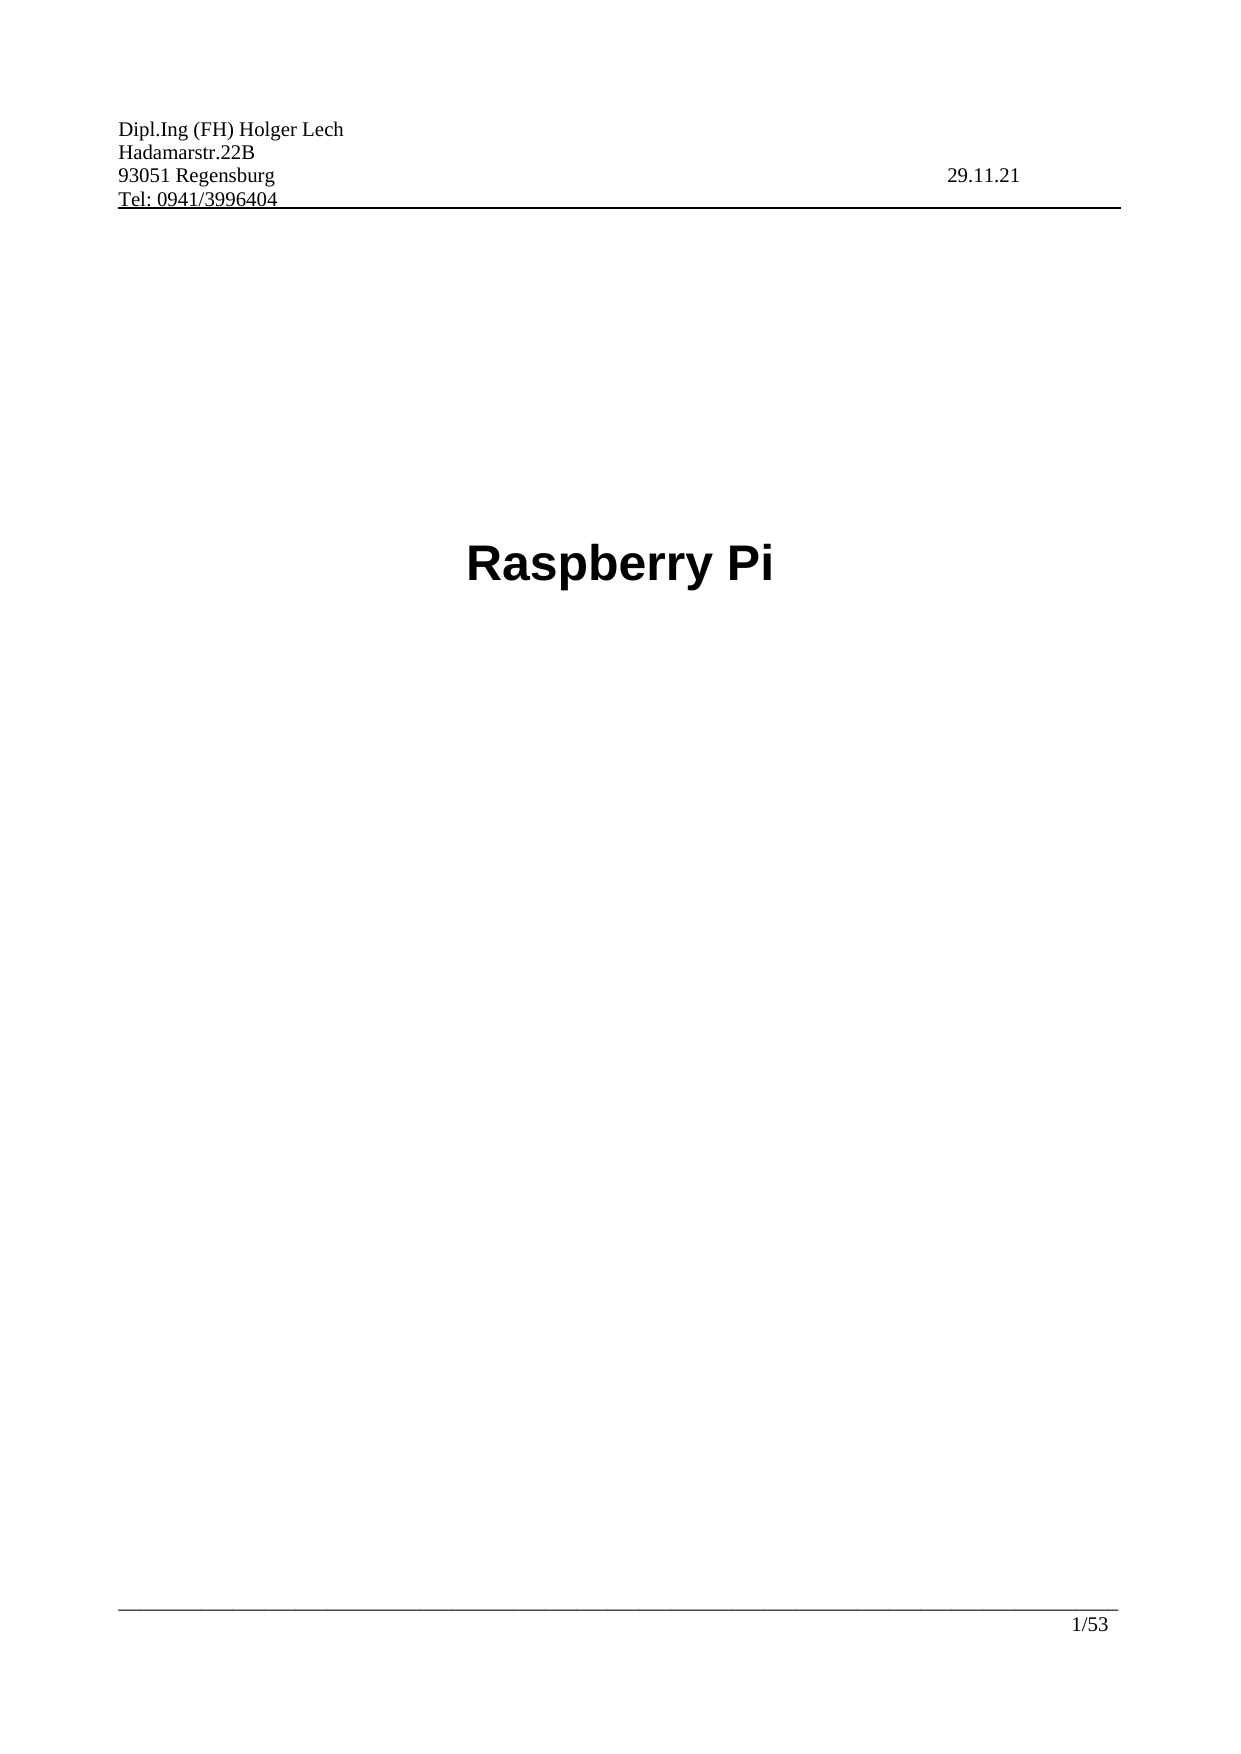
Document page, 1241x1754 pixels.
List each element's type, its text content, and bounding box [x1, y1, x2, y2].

subtitle Raspberry Pi [118, 535, 1122, 591]
